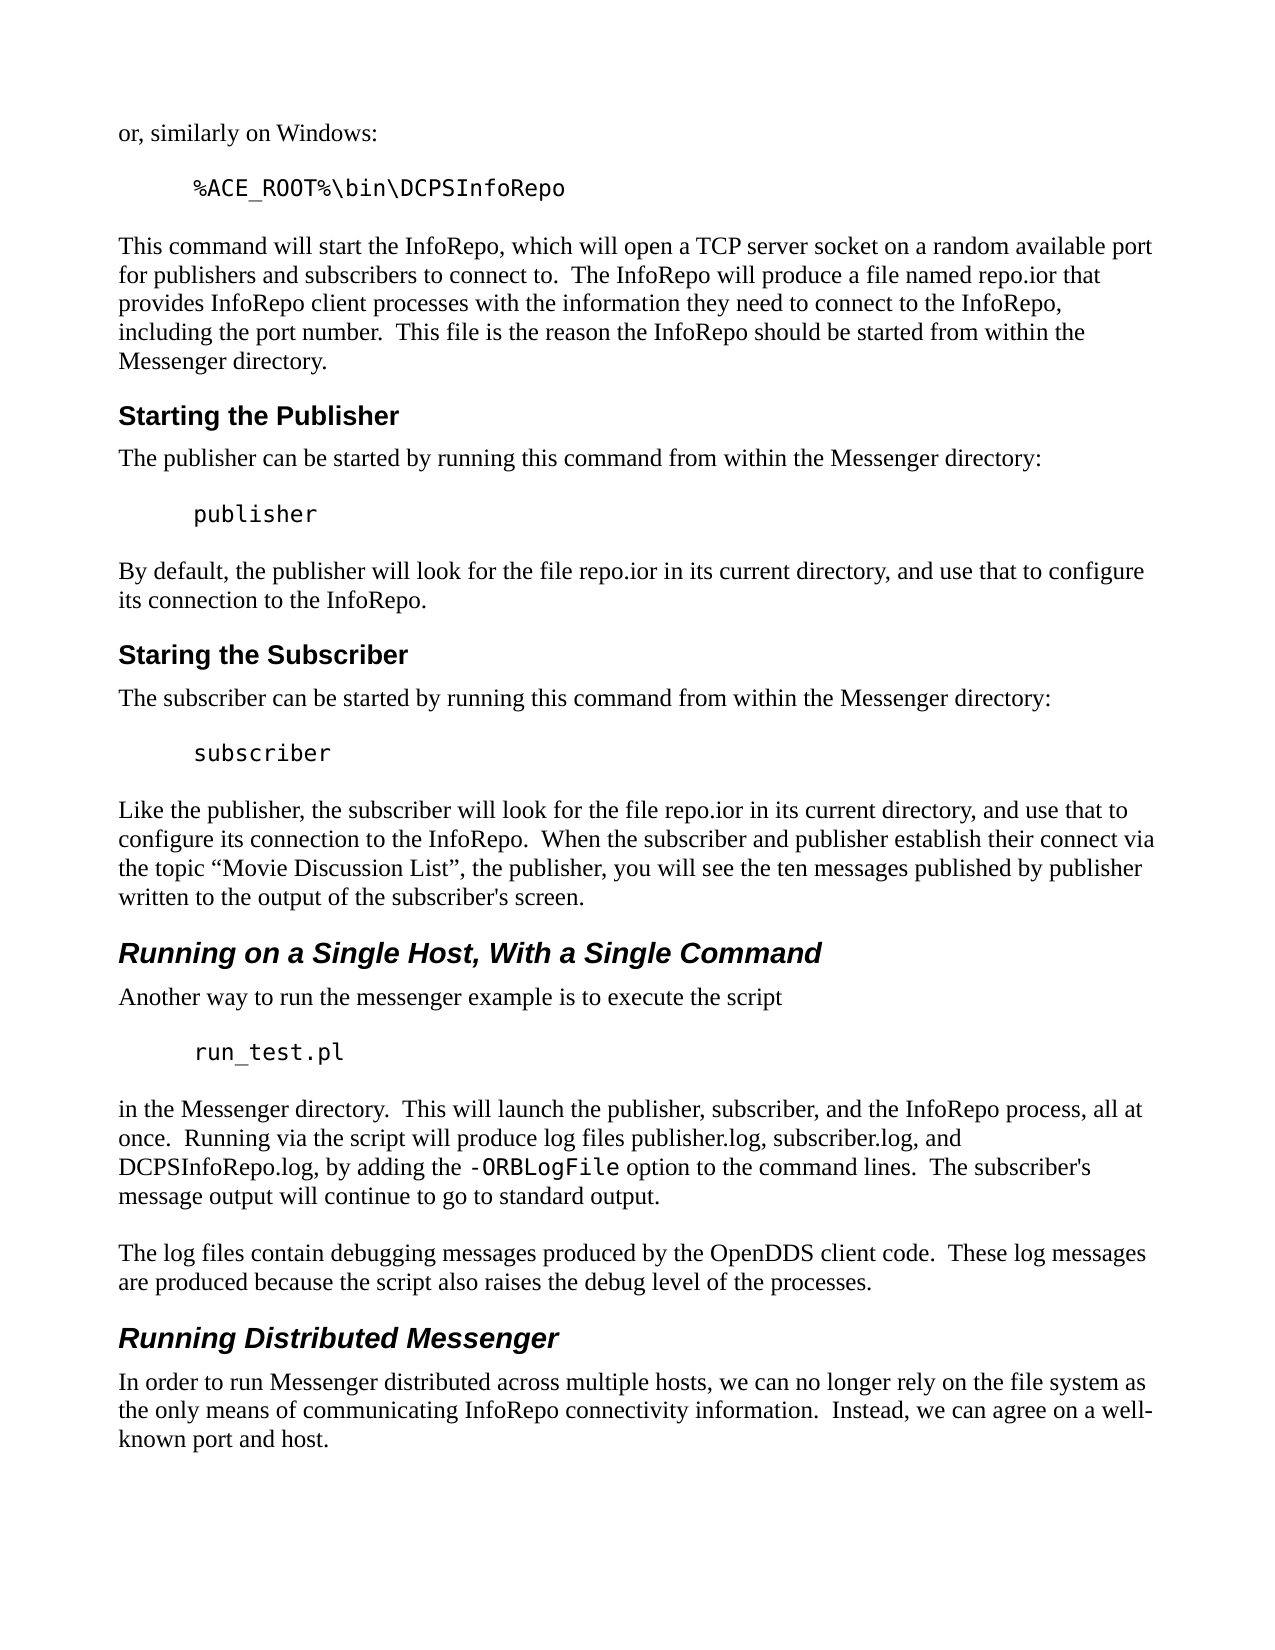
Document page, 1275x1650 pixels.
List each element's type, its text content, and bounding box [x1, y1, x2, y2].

text or, similarly on Windows: [118, 118, 1157, 147]
subtitle Running Distributed Messenger [118, 1321, 1157, 1354]
text The subscriber can be started by running this command from within the Messenger directory: [118, 683, 1157, 711]
subtitle Staring the Subscriber [118, 639, 1157, 670]
text In order to run Messenger distributed across multiple hosts, we can no longer rely on the file system as the only means of communicating InfoRepo connectivity information. Instead, we can agree on a well-known port and host. [118, 1367, 1157, 1453]
subtitle Starting the Publisher [118, 400, 1157, 431]
text The publisher can be started by running this command from within the Messenger directory: [118, 443, 1157, 472]
text run_test.pl [193, 1039, 1157, 1066]
text The log files contain debugging messages produced by the OpenDDS client code. These log messages are produced because the script also raises the debug level of the processes. [118, 1238, 1157, 1296]
text subscriber [193, 740, 1157, 767]
text publisher [193, 501, 1157, 528]
text This command will start the InfoRepo, which will open a TCP server socket on a random available port for publishers and subscribers to connect to. The InfoRepo will produce a file named repo.ior that provides InfoRepo client processes with the information they need to connect to the InfoRepo, including the port number. This file is the reason the InfoRepo should be started from within the Messenger directory. [118, 231, 1157, 375]
text Another way to run the messenger example is to execute the script [118, 982, 1157, 1010]
text By default, the publisher will look for the file repo.ior in its current directory, and use that to configure its connection to the InfoRepo. [118, 556, 1157, 614]
text %ACE_ROOT%\bin\DCPSInfoRepo [193, 176, 1157, 202]
text in the Messenger directory. This will launch the publisher, subscriber, and the InfoRepo process, all at once. Running via the script will produce log files publisher.log, subscriber.log, and DCPSInfoRepo.log, by adding the -ORBLogFile option to the command lines. The subscriber's message output will continue to go to standard output. [118, 1094, 1157, 1209]
text Like the publisher, the subscriber will look for the file repo.ior in its current directory, and use that to configure its connection to the InfoRepo. When the subscriber and publisher establish their connect via the topic “Movie Discussion List”, the publisher, you will see the ten messages published by publisher written to the output of the subscriber's screen. [118, 796, 1157, 911]
subtitle Running on a Single Host, With a Single Command [118, 936, 1157, 969]
